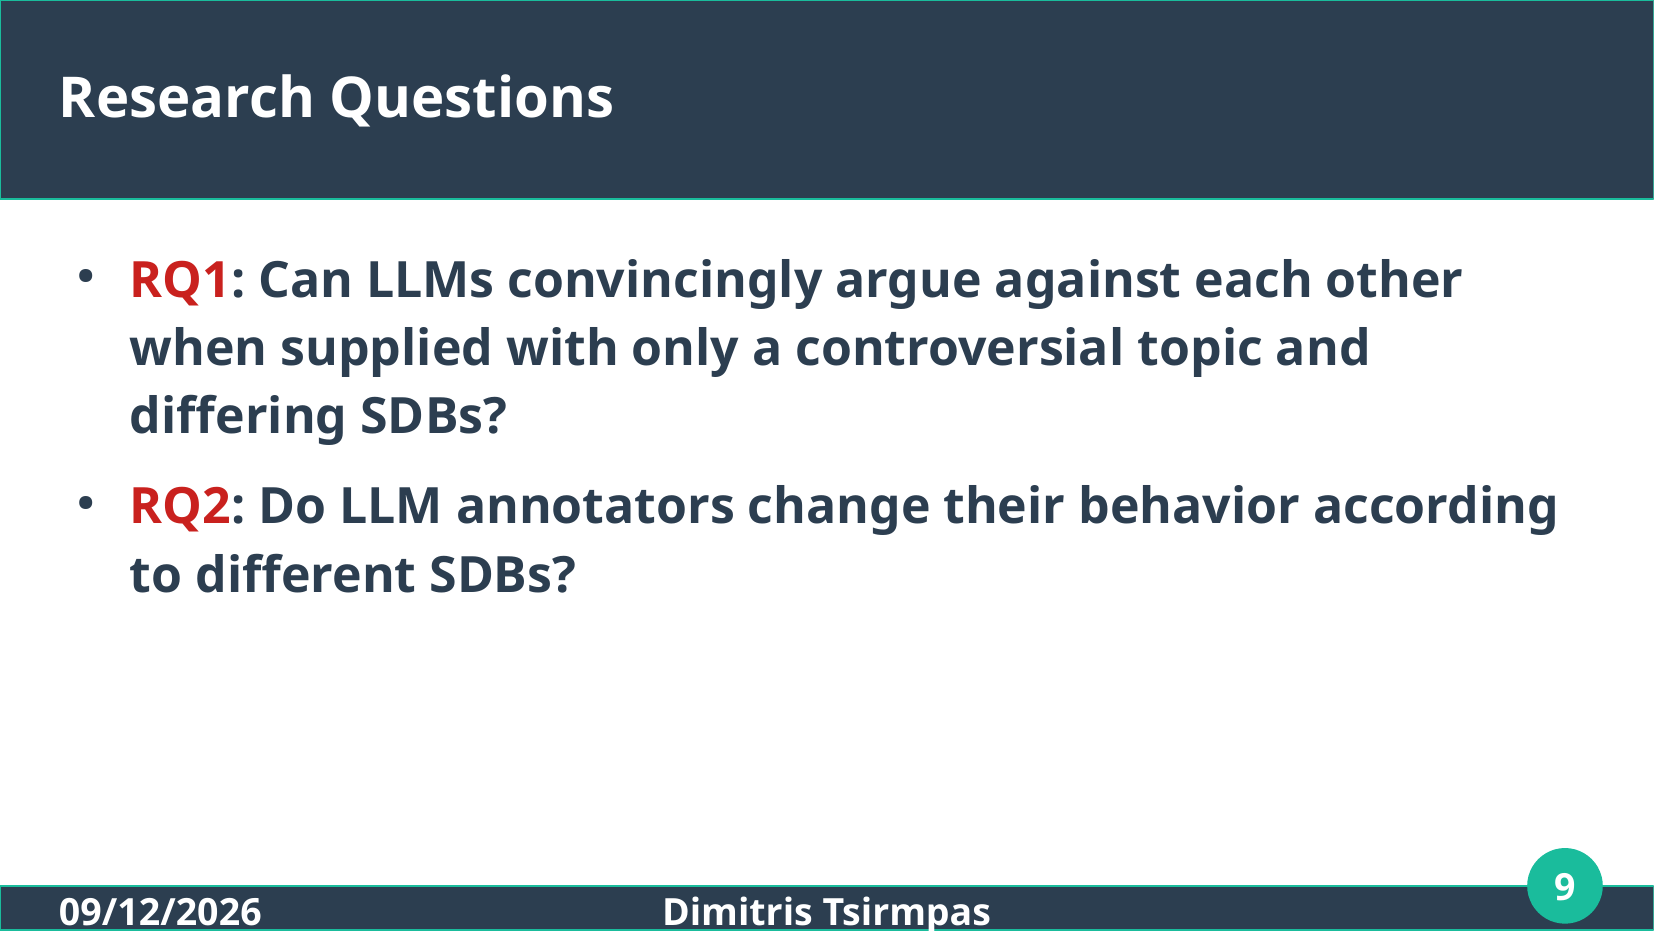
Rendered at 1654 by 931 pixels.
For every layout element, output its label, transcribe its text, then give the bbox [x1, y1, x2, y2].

title Research Questions [59, 37, 1595, 155]
list RQ1: Can LLMs convincingly argue against each other when supplied with only a controversial topic and differing SDBs? RQ2: Do LLM annotators change their behavior according to different SDBs? [59, 243, 1595, 864]
